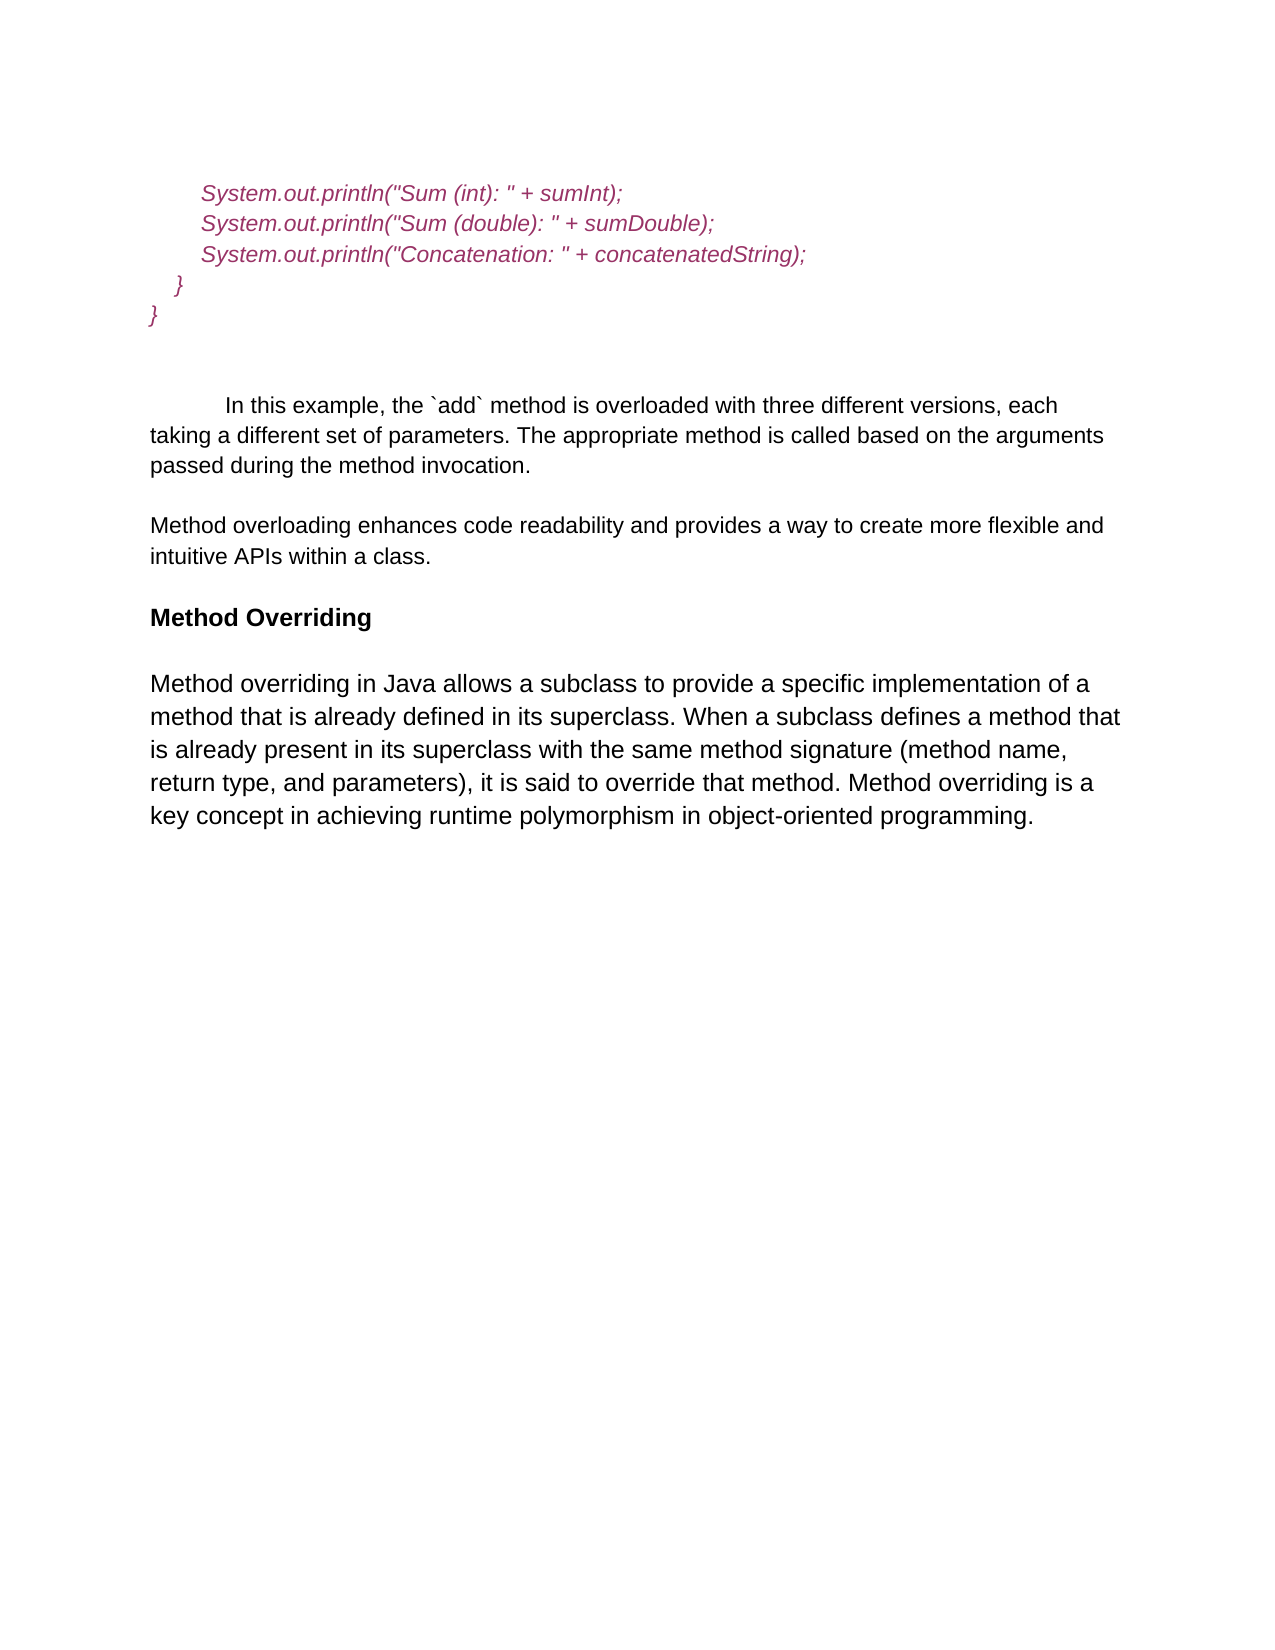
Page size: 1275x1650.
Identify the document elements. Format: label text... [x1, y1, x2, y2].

text } [150, 271, 1125, 297]
text Method Overriding [150, 603, 1125, 632]
text } [150, 301, 1125, 327]
text In this example, the `add` method is overloaded with three different versions, each taking a different set of parameters. The appropriate method is called based on the arguments passed during the method invocation. [150, 392, 1125, 478]
text System.out.println("Sum (double): " + sumDouble); [150, 210, 1125, 237]
text Method overriding in Java allows a subclass to provide a specific implementation of a method that is already defined in its superclass. When a subclass defines a method that is already present in its superclass with the same method signature (method name, return type, and parameters), it is said to override that method. Method overriding is a key concept in achieving runtime polymorphism in object-oriented programming. [150, 669, 1125, 830]
text System.out.println("Sum (int): " + sumInt); [150, 180, 1125, 207]
text Method overloading enhances code readability and provides a way to create more flexible and intuitive APIs within a class. [150, 512, 1125, 569]
text System.out.println("Concatenation: " + concatenatedString); [150, 241, 1125, 267]
